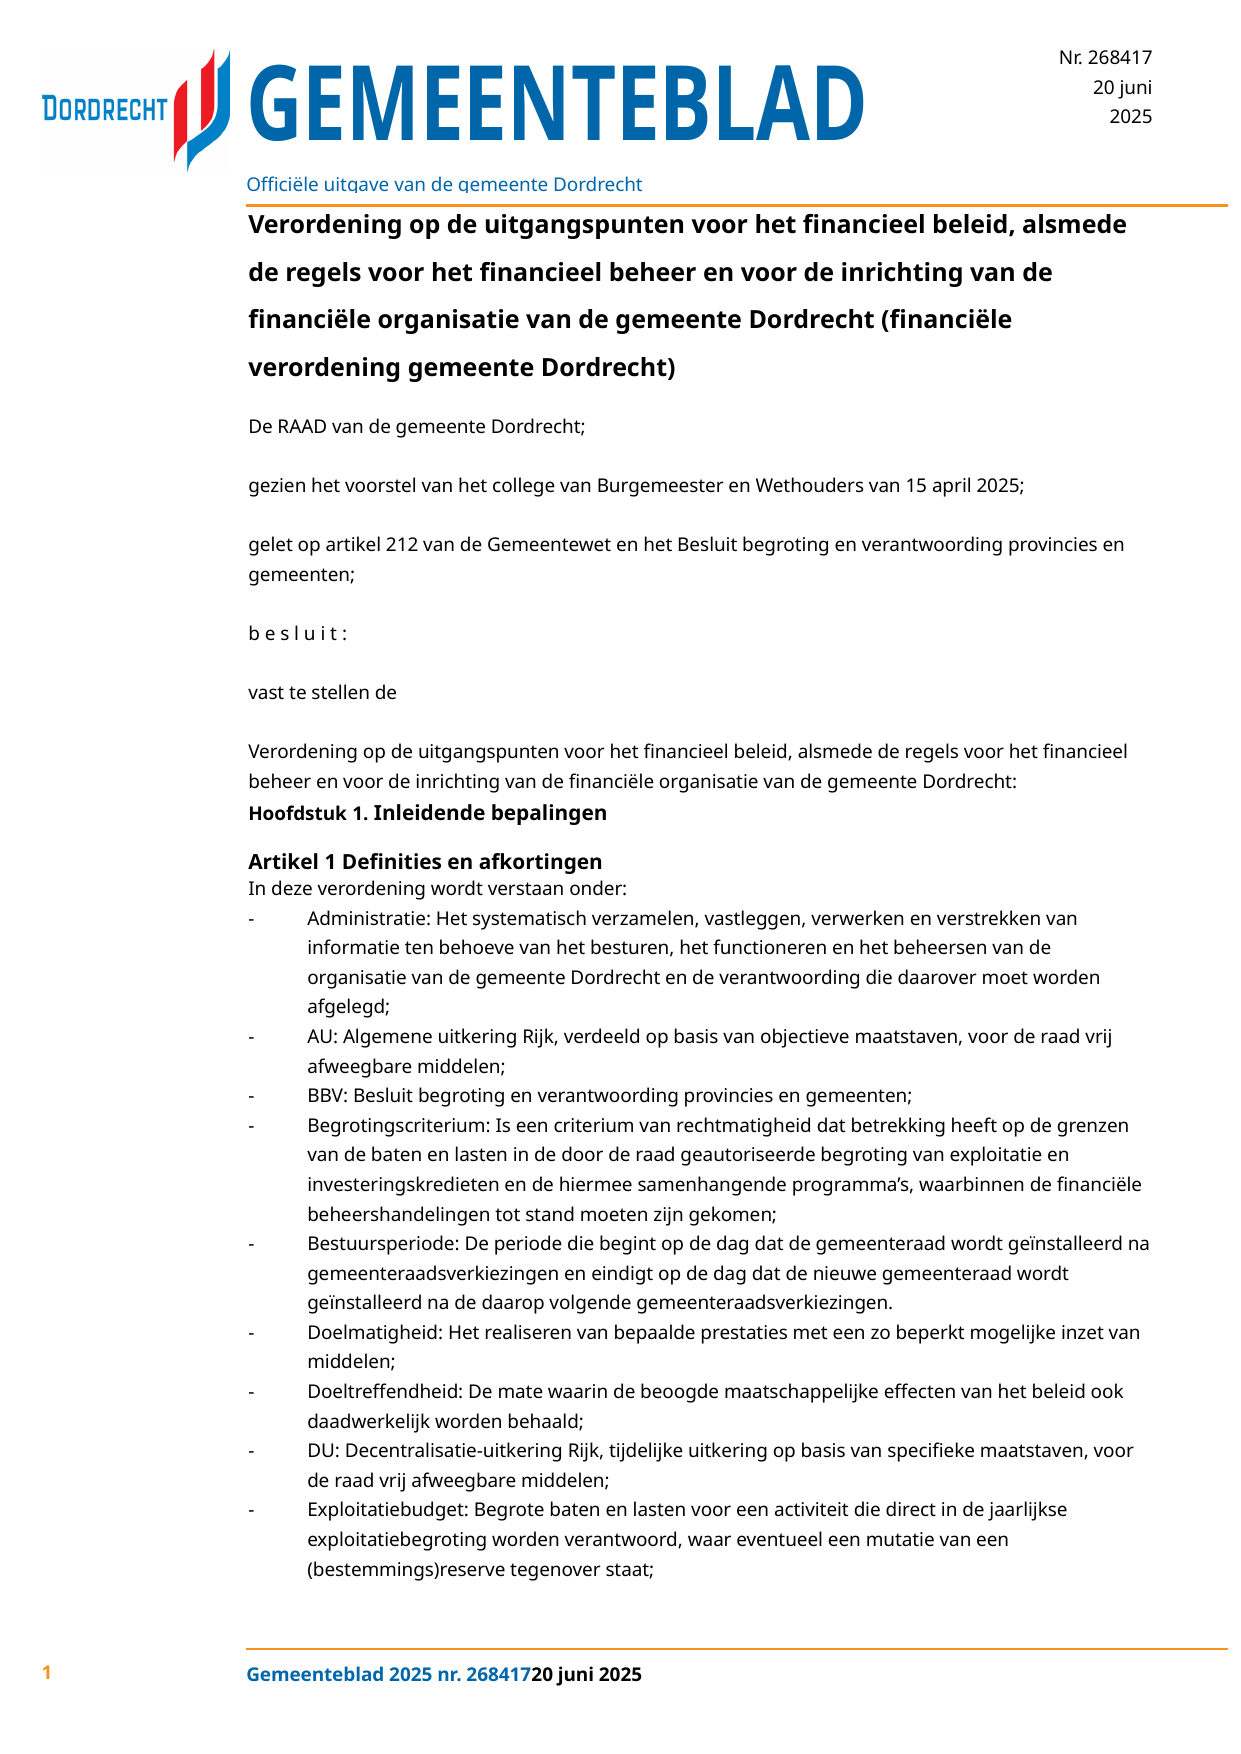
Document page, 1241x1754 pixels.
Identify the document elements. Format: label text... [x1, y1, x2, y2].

list Doelmatigheid: Het realiseren van bepaalde prestaties met een zo beperkt mogelijke inzet van middelen; [248, 1319, 1152, 1374]
list AU: Algemene uitkering Rijk, verdeeld op basis van objectieve maatstaven, voor de raad vrij afweegbare middelen; [248, 1023, 1152, 1079]
list Exploitatiebudget: Begrote baten en lasten voor een activiteit die direct in de jaarlijkse exploitatiebegroting worden verantwoord, waar eventueel een mutatie van een (bestemmings)reserve tegenover staat; [248, 1497, 1152, 1582]
text b e s l u i t : [248, 620, 1152, 646]
text Verordening op de uitgangspunten voor het financieel beleid, alsmede de regels voor het financieel beheer en voor de inrichting van de financiële organisatie van de gemeente Dordrecht: [248, 738, 1152, 794]
text vast te stellen de [248, 679, 1152, 705]
list Begrotingscriterium: Is een criterium van rechtmatigheid dat betrekking heeft op de grenzen van de baten en lasten in de door de raad geautoriseerde begroting van exploitatie en investeringskredieten en de hiermee samenhangende programma’s, waarbinnen de financiële beheershandelingen tot stand moeten zijn gekomen; [248, 1112, 1152, 1227]
text Artikel 1 Definities en afkortingen [248, 847, 1152, 875]
list Doeltreffendheid: De mate waarin de beoogde maatschappelijke effecten van het beleid ook daadwerkelijk worden behaald; [248, 1378, 1152, 1434]
list BBV: Besluit begroting en verantwoording provincies en gemeenten; [248, 1082, 1152, 1108]
text Hoofdstuk 1. Inleidende bepalingen [248, 798, 1152, 826]
picture [41, 47, 231, 172]
text gezien het voorstel van het college van Burgemeester en Wethouders van 15 april 2025; [248, 472, 1152, 498]
text In deze verordening wordt verstaan onder: [248, 875, 1152, 901]
list DU: Decentralisatie-uitkering Rijk, tijdelijke uitkering op basis van specifieke maatstaven, voor de raad vrij afweegbare middelen; [248, 1437, 1152, 1493]
text De RAAD van de gemeente Dordrecht; [248, 413, 1152, 439]
text gelet op artikel 212 van de Gemeentewet en het Besluit begroting en verantwoording provincies en gemeenten; [248, 531, 1152, 587]
list Administratie: Het systematisch verzamelen, vastleggen, verwerken en verstrekken van informatie ten behoeve van het besturen, het functioneren en het beheersen van de organisatie van de gemeente Dordrecht en de verantwoording die daarover moet worden afgelegd; [248, 905, 1152, 1019]
list Bestuursperiode: De periode die begint op de dag dat de gemeenteraad wordt geïnstalleerd na gemeenteraadsverkiezingen en eindigt op de dag dat de nieuwe gemeenteraad wordt geïnstalleerd na de daarop volgende gemeenteraadsverkiezingen. [248, 1230, 1152, 1315]
text Verordening op de uitgangspunten voor het financieel beleid, alsmede de regels voor het financieel beheer en voor de inrichting van de financiële organisatie van de gemeente Dordrecht (financiële verordening gemeente Dordrecht) [248, 207, 1152, 384]
